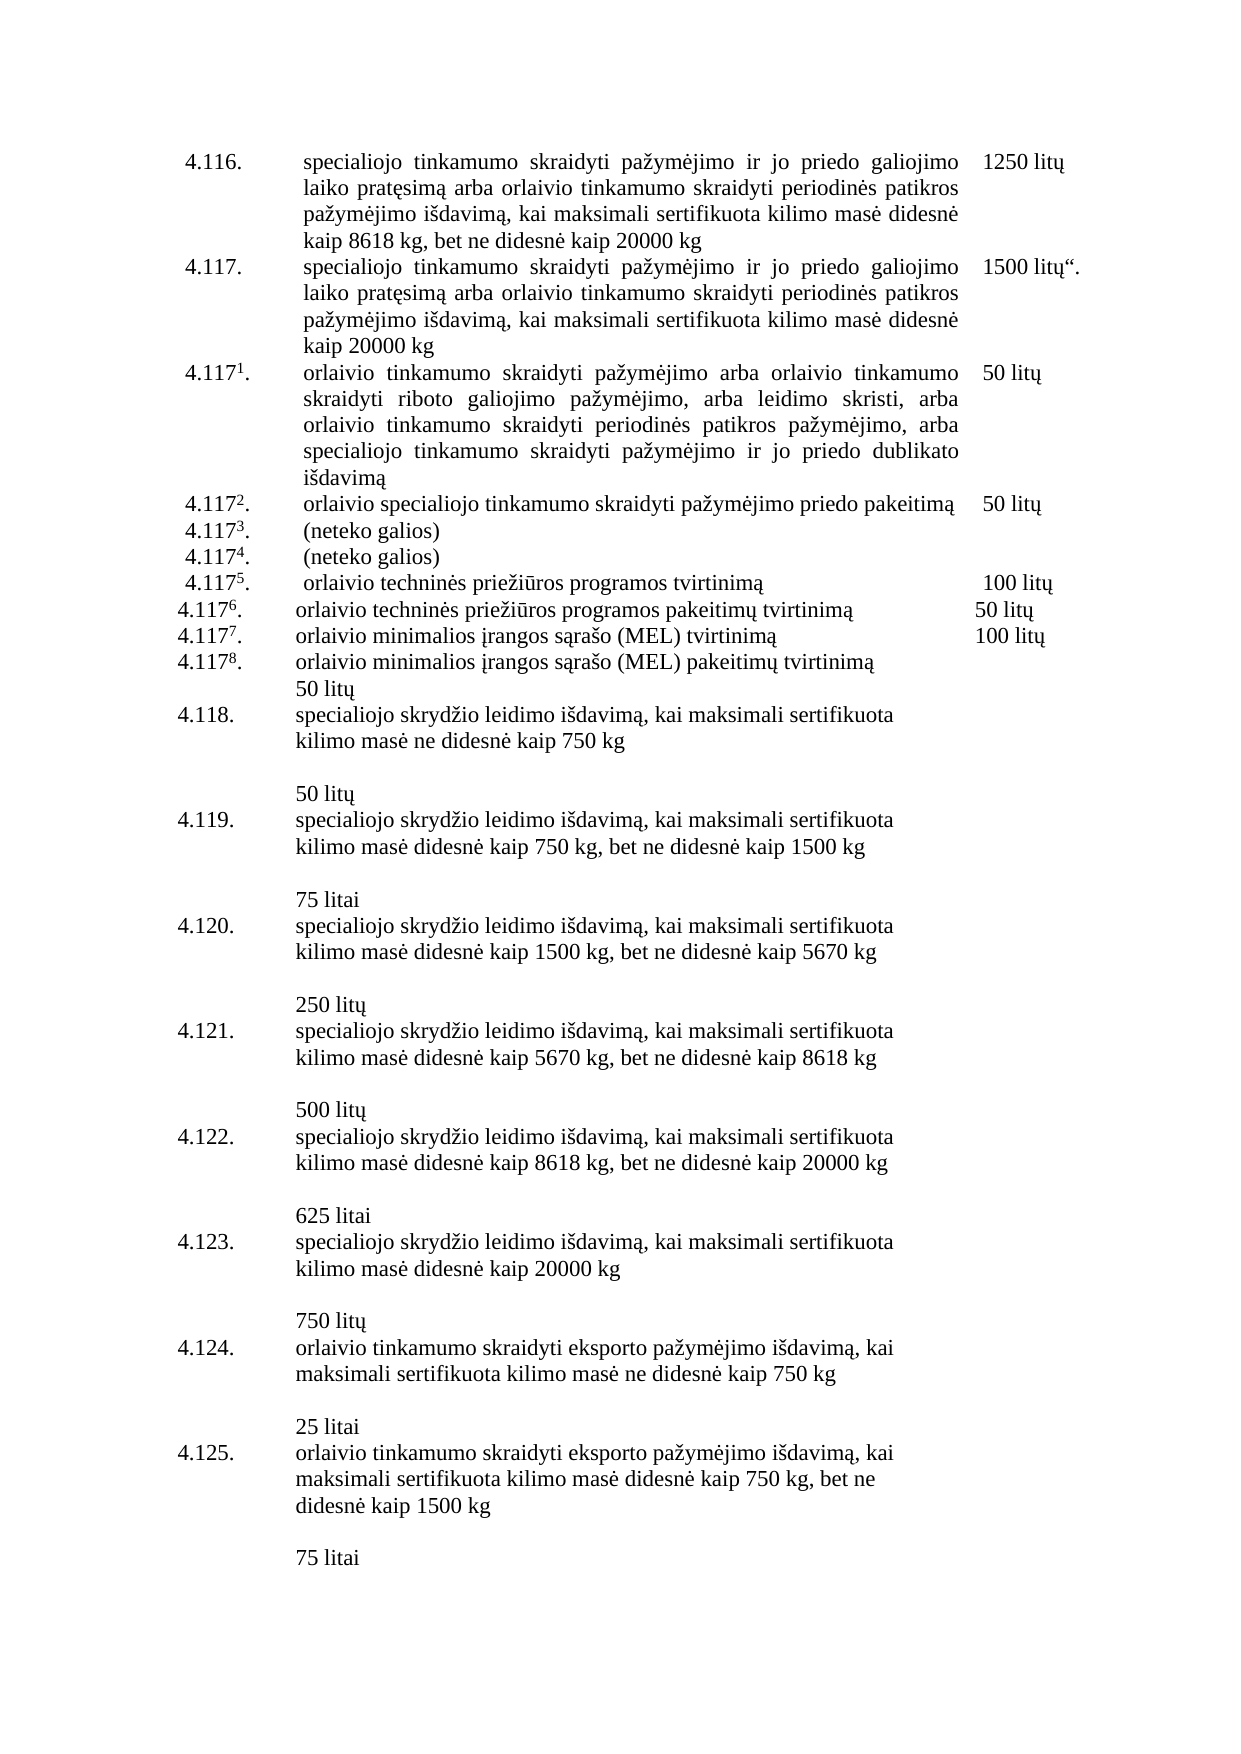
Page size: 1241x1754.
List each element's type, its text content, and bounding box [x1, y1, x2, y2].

text 4.118. specialiojo skrydžio leidimo išdavimą, kai maksimali sertifikuota kilimo masė ne didesnė kaip 750 kg 50 litų [177, 701, 945, 807]
text 4.1177. orlaivio minimalios įrangos sąrašo (MEL) tvirtinimą 100 litų [177, 622, 1122, 648]
table_cell 4.1171. [174, 359, 292, 490]
text 4.124. orlaivio tinkamumo skraidyti eksporto pažymėjimo išdavimą, kai maksimali sertifikuota kilimo masė ne didesnė kaip 750 kg 25 litai [177, 1334, 945, 1439]
table_cell 100 litų [971, 569, 1144, 596]
table_cell [971, 517, 1144, 543]
table_cell orlaivio techninės priežiūros programos tvirtinimą [292, 569, 971, 596]
table_cell specialiojo tinkamumo skraidyti pažymėjimo ir jo priedo galiojimo laiko pratęsimą arba orlaivio tinkamumo skraidyti periodinės patikros pažymėjimo išdavimą, kai maksimali sertifikuota kilimo masė didesnė kaip 20000 kg [292, 253, 971, 358]
table_cell 4.1172. [174, 490, 292, 517]
table_cell 4.117. [174, 253, 292, 358]
table_cell orlaivio specialiojo tinkamumo skraidyti pažymėjimo priedo pakeitimą [292, 490, 971, 517]
text 4.121. specialiojo skrydžio leidimo išdavimą, kai maksimali sertifikuota kilimo masė didesnė kaip 5670 kg, bet ne didesnė kaip 8618 kg 500 litų [177, 1017, 945, 1123]
text 4.120. specialiojo skrydžio leidimo išdavimą, kai maksimali sertifikuota kilimo masė didesnė kaip 1500 kg, bet ne didesnė kaip 5670 kg 250 litų [177, 912, 945, 1017]
table_cell (neteko galios) [292, 517, 971, 543]
text 4.1176. orlaivio techninės priežiūros programos pakeitimų tvirtinimą 50 litų [177, 596, 1122, 622]
table_cell 50 litų [971, 359, 1144, 490]
table_cell 50 litų [971, 490, 1144, 517]
table_cell orlaivio tinkamumo skraidyti pažymėjimo arba orlaivio tinkamumo skraidyti riboto galiojimo pažymėjimo, arba leidimo skristi, arba orlaivio tinkamumo skraidyti periodinės patikros pažymėjimo, arba specialiojo tinkamumo skraidyti pažymėjimo ir jo priedo dublikato išdavimą [292, 359, 971, 490]
table_cell (neteko galios) [292, 543, 971, 569]
text 4.119. specialiojo skrydžio leidimo išdavimą, kai maksimali sertifikuota kilimo masė didesnė kaip 750 kg, bet ne didesnė kaip 1500 kg 75 litai [177, 807, 945, 912]
table_cell specialiojo tinkamumo skraidyti pažymėjimo ir jo priedo galiojimo laiko pratęsimą arba orlaivio tinkamumo skraidyti periodinės patikros pažymėjimo išdavimą, kai maksimali sertifikuota kilimo masė didesnė kaip 8618 kg, bet ne didesnė kaip 20000 kg [292, 148, 971, 253]
text 4.122. specialiojo skrydžio leidimo išdavimą, kai maksimali sertifikuota kilimo masė didesnė kaip 8618 kg, bet ne didesnė kaip 20000 kg 625 litai [177, 1123, 945, 1228]
text 4.1178. orlaivio minimalios įrangos sąrašo (MEL) pakeitimų tvirtinimą 50 litų [177, 648, 945, 701]
table_cell 1500 litų“. [971, 253, 1144, 358]
table_cell 1250 litų [971, 148, 1144, 253]
table_cell 4.1175. [174, 569, 292, 596]
table_cell 4.1174. [174, 543, 292, 569]
text 4.125. orlaivio tinkamumo skraidyti eksporto pažymėjimo išdavimą, kai maksimali sertifikuota kilimo masė didesnė kaip 750 kg, bet ne didesnė kaip 1500 kg 75 litai [177, 1439, 945, 1571]
table_cell [971, 543, 1144, 569]
text 4.123. specialiojo skrydžio leidimo išdavimą, kai maksimali sertifikuota kilimo masė didesnė kaip 20000 kg 750 litų [177, 1228, 945, 1334]
table_cell 4.116. [174, 148, 292, 253]
table_cell 4.1173. [174, 517, 292, 543]
